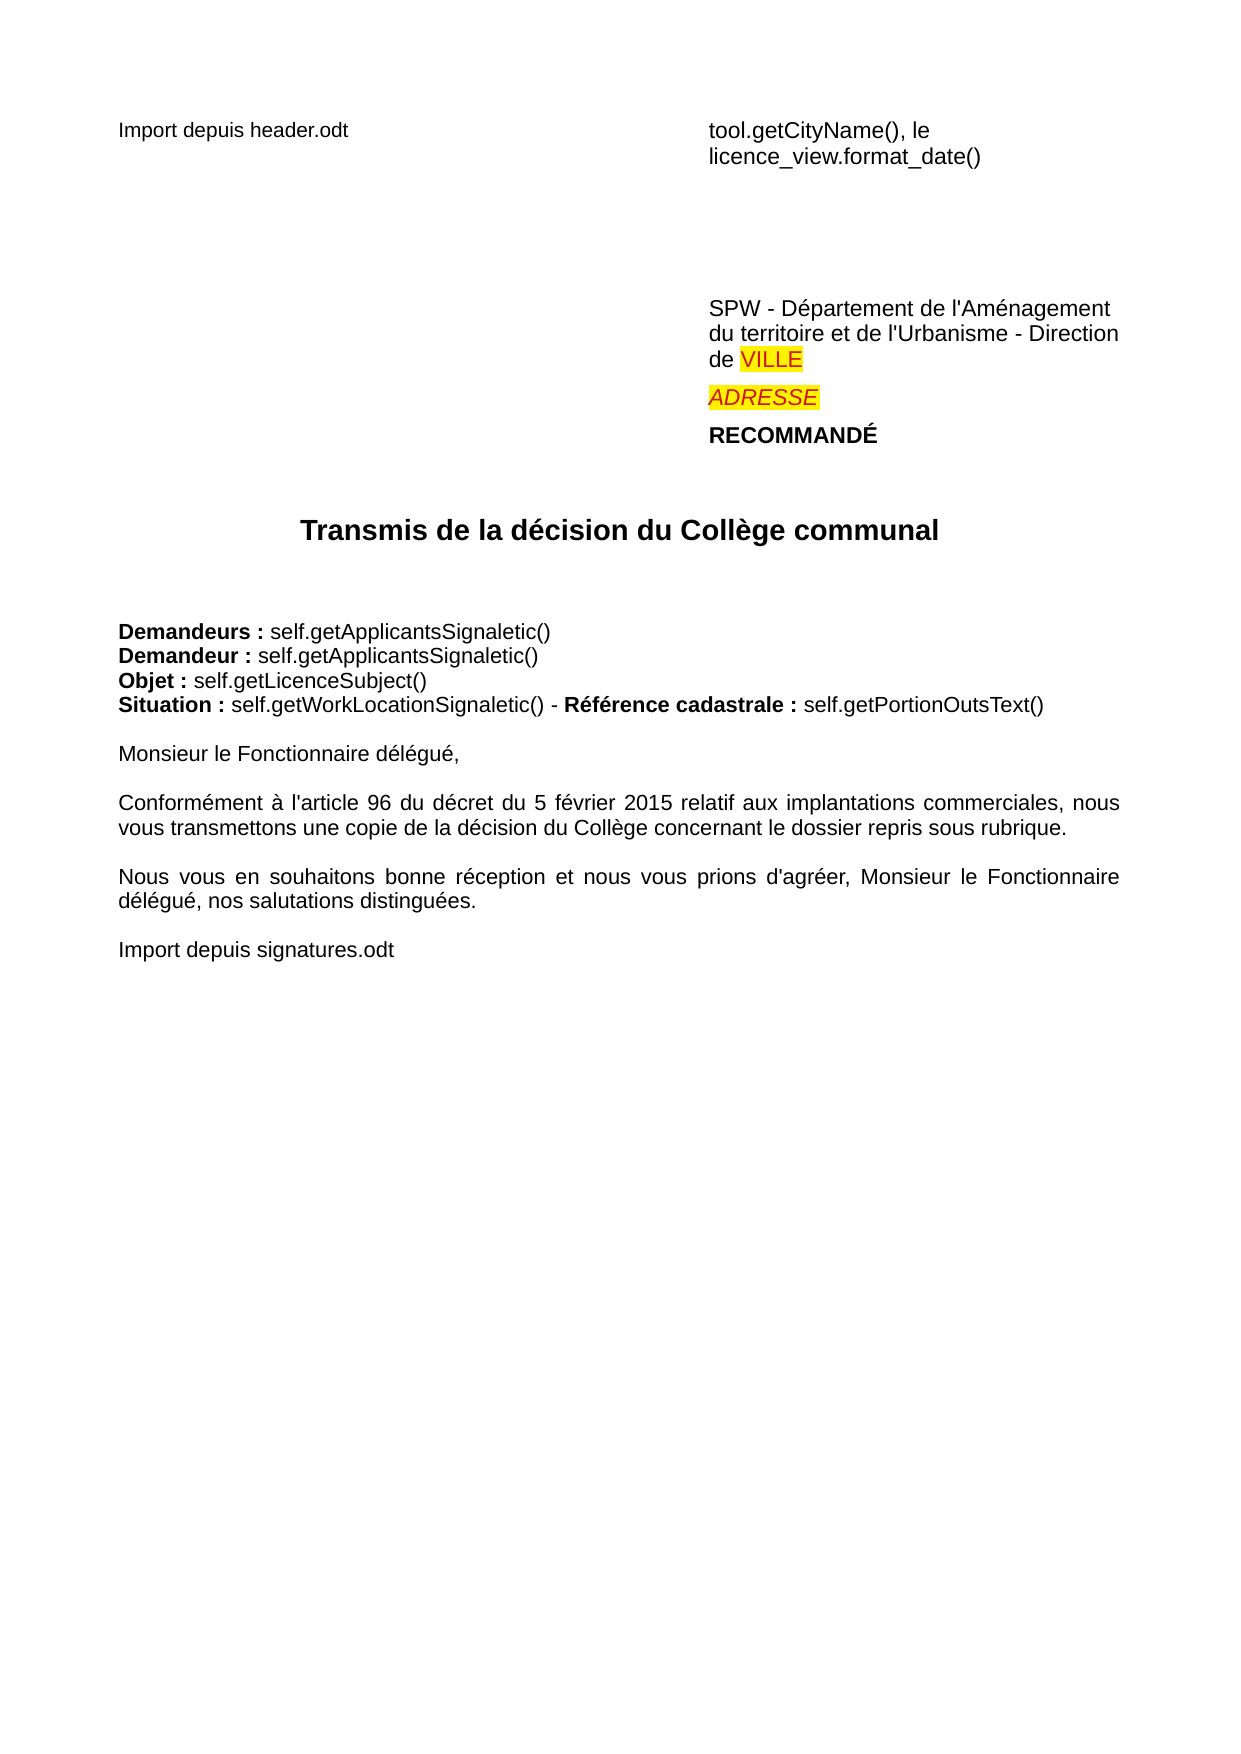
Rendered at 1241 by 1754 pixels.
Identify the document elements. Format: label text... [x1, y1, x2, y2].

text Conformément à l'article 96 du décret du 5 février 2015 relatif aux implantations commerciales, nous vous transmettons une copie de la décision du Collège concernant le dossier repris sous rubrique. [118, 791, 1122, 840]
text Demandeurs : self.getApplicantsSignaletic() [118, 619, 1122, 644]
text Situation : self.getWorkLocationSignaletic() - Référence cadastrale : self.getPortionOutsText() [118, 693, 1122, 717]
text Monsieur le Fonctionnaire délégué, [118, 742, 1122, 766]
table_header Import depuis header.odt [118, 118, 708, 448]
text Import depuis signatures.odt [118, 938, 1122, 962]
table_header tool.getCityName(), le licence_view.format_date() SPW - Département de l'Aménagement du territoire et de l'Urbanisme - Direction de VILLE ADRESSE RECOMMANDÉ [709, 118, 1123, 448]
text Objet : self.getLicenceSubject() [118, 668, 1122, 693]
text Demandeur : self.getApplicantsSignaletic() [118, 644, 1122, 668]
text Transmis de la décision du Collège communal [118, 513, 1122, 546]
text Nous vous en souhaitons bonne réception et nous vous prions d'agréer, Monsieur le Fonctionnaire délégué, nos salutations distinguées. [118, 864, 1122, 913]
